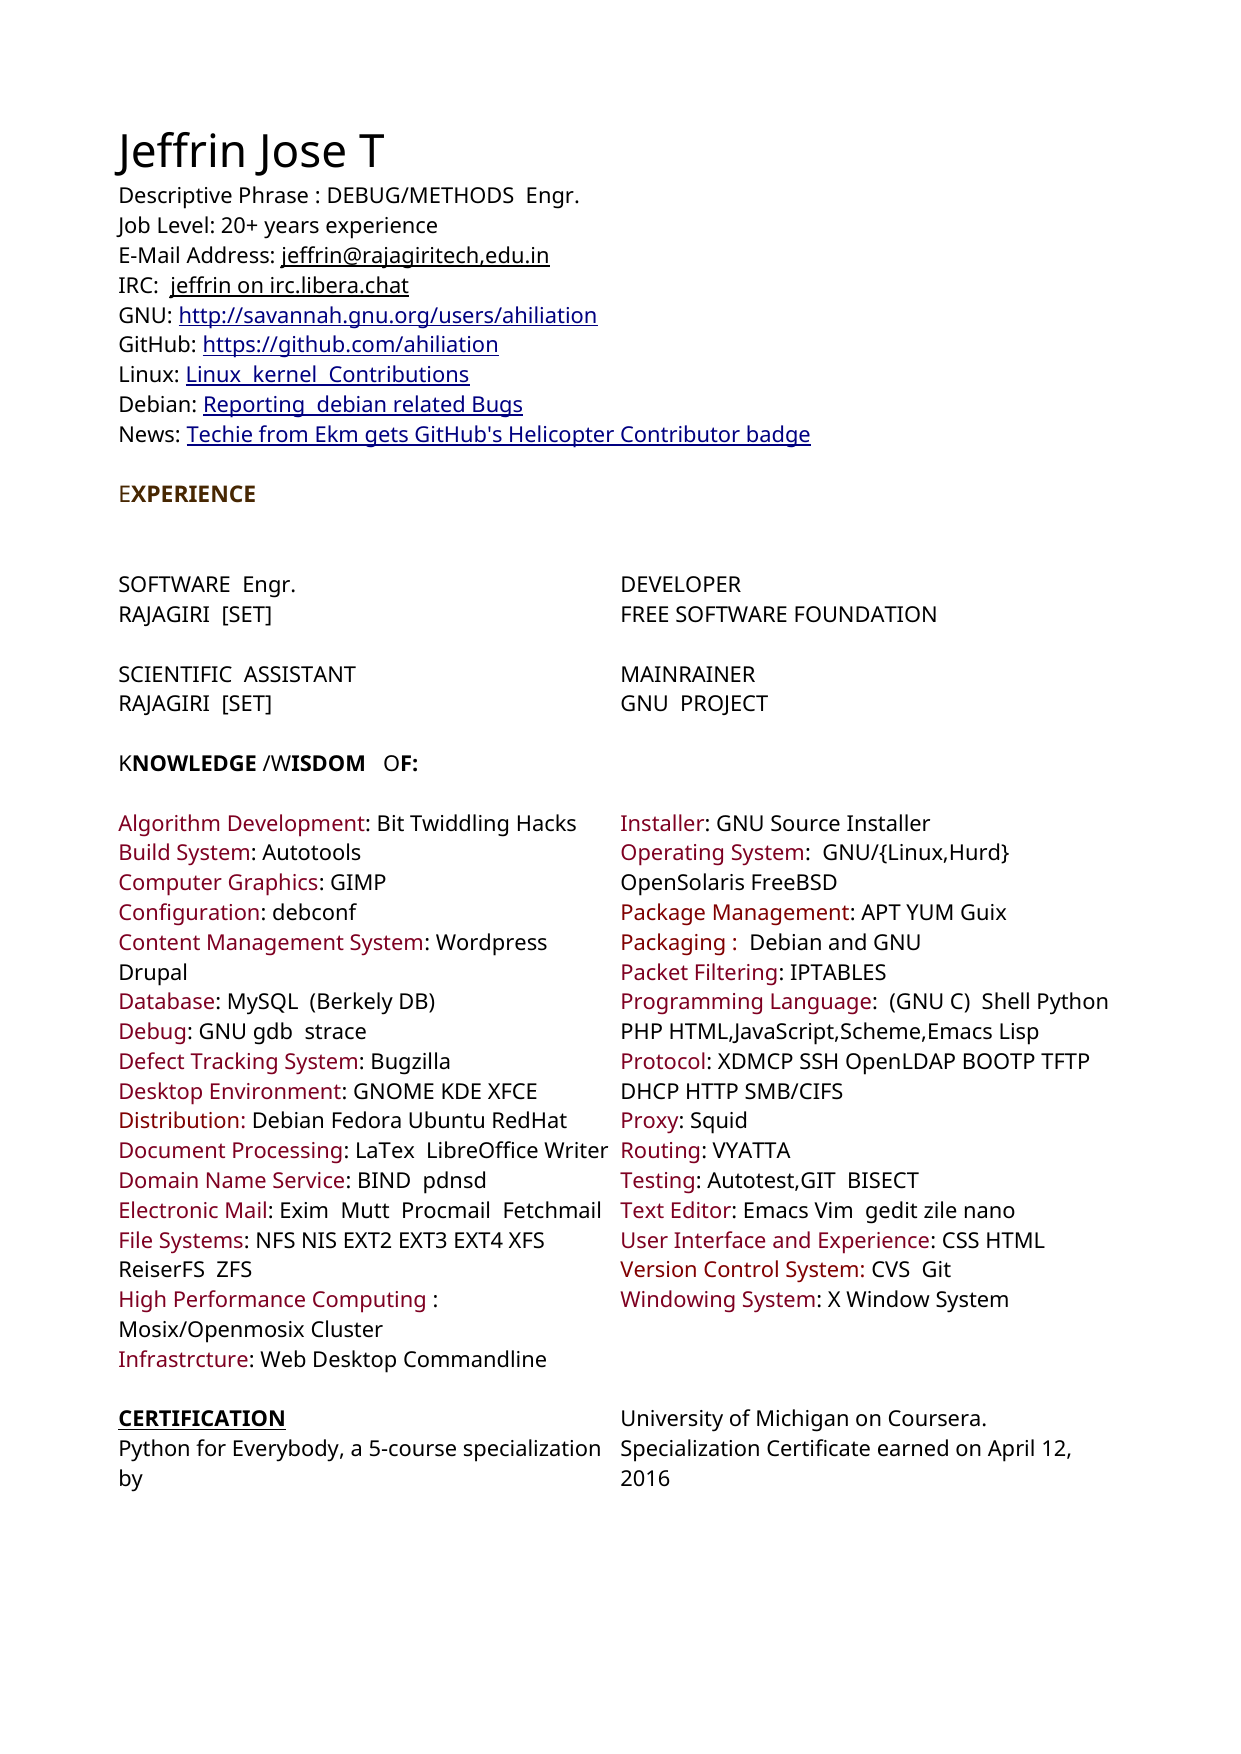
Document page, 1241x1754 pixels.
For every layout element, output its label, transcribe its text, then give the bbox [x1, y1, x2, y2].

text Routing: VYATTA [620, 1135, 1122, 1165]
text Defect Tracking System: Bugzilla [118, 1046, 620, 1076]
text Specialization Certificate earned on April 12, 2016 [620, 1433, 1122, 1493]
text E-Mail Address: jeffrin@rajagiritech,edu.in [118, 240, 1122, 270]
text Configuration: debconf [118, 897, 620, 927]
text Algorithm Development: Bit Twiddling Hacks [118, 808, 620, 837]
text GNU PROJECT [620, 688, 1122, 718]
text SOFTWARE Engr. [118, 569, 620, 599]
text RAJAGIRI [SET] [118, 688, 620, 718]
text MAINRAINER [620, 659, 1122, 688]
text Packaging : Debian and GNU [620, 927, 1122, 957]
text SCIENTIFIC ASSISTANT [118, 659, 620, 688]
text Installer: GNU Source Installer [620, 808, 1122, 837]
text KNOWLEDGE /WISDOM OF: [118, 748, 620, 778]
text Linux: Linux kernel Contributions [118, 359, 1122, 389]
text Job Level: 20+ years experience [118, 210, 1122, 240]
text Package Management: APT YUM Guix [620, 897, 1122, 927]
text GNU: http://savannah.gnu.org/users/ahiliation [118, 300, 1122, 329]
text Infrastrcture: Web Desktop Commandline [118, 1344, 620, 1374]
text Testing: Autotest,GIT BISECT [620, 1165, 1122, 1195]
text Desktop Environment: GNOME KDE XFCE [118, 1076, 620, 1106]
text Python for Everybody, a 5-course specialization by [118, 1433, 620, 1493]
text User Interface and Experience: CSS HTML [620, 1225, 1122, 1254]
text Debug: GNU gdb strace [118, 1016, 620, 1046]
text Debian: Reporting debian related Bugs [118, 389, 1122, 419]
text Computer Graphics: GIMP [118, 867, 620, 897]
text DEVELOPER [620, 569, 1122, 599]
text Jeffrin Jose T [118, 118, 1122, 181]
text Text Editor: Emacs Vim gedit zile nano [620, 1195, 1122, 1225]
text Descriptive Phrase : DEBUG/METHODS Engr. [118, 181, 1122, 210]
text Domain Name Service: BIND pdnsd [118, 1165, 620, 1195]
text Programming Language: (GNU C) Shell Python PHP HTML,JavaScript,Scheme,Emacs Lisp [620, 986, 1122, 1046]
text Version Control System: CVS Git [620, 1254, 1122, 1284]
text CERTIFICATION [118, 1403, 620, 1433]
text Electronic Mail: Exim Mutt Procmail Fetchmail [118, 1195, 620, 1225]
text Document Processing: LaTex LibreOffice Writer [118, 1135, 620, 1165]
text FREE SOFTWARE FOUNDATION [620, 599, 1122, 629]
text University of Michigan on Coursera. [620, 1403, 1122, 1433]
text Operating System: GNU/{Linux,Hurd} OpenSolaris FreeBSD [620, 837, 1122, 897]
text IRC: jeffrin on irc.libera.chat [118, 270, 1122, 300]
text GitHub: https://github.com/ahiliation [118, 329, 1122, 359]
text High Performance Computing : Mosix/Openmosix Cluster [118, 1284, 620, 1344]
text RAJAGIRI [SET] [118, 599, 620, 629]
text Content Management System: Wordpress Drupal [118, 927, 620, 986]
text Windowing System: X Window System [620, 1284, 1122, 1344]
text Protocol: XDMCP SSH OpenLDAP BOOTP TFTP DHCP HTTP SMB/CIFS [620, 1046, 1122, 1106]
text File Systems: NFS NIS EXT2 EXT3 EXT4 XFS ReiserFS ZFS [118, 1225, 620, 1284]
text EXPERIENCE [118, 478, 1122, 510]
text News: Techie from Ekm gets GitHub's Helicopter Contributor badge [118, 419, 1122, 449]
text Distribution: Debian Fedora Ubuntu RedHat [118, 1106, 620, 1135]
text Packet Filtering: IPTABLES [620, 957, 1122, 986]
text Build System: Autotools [118, 837, 620, 867]
text Database: MySQL (Berkely DB) [118, 986, 620, 1016]
text Proxy: Squid [620, 1106, 1122, 1135]
